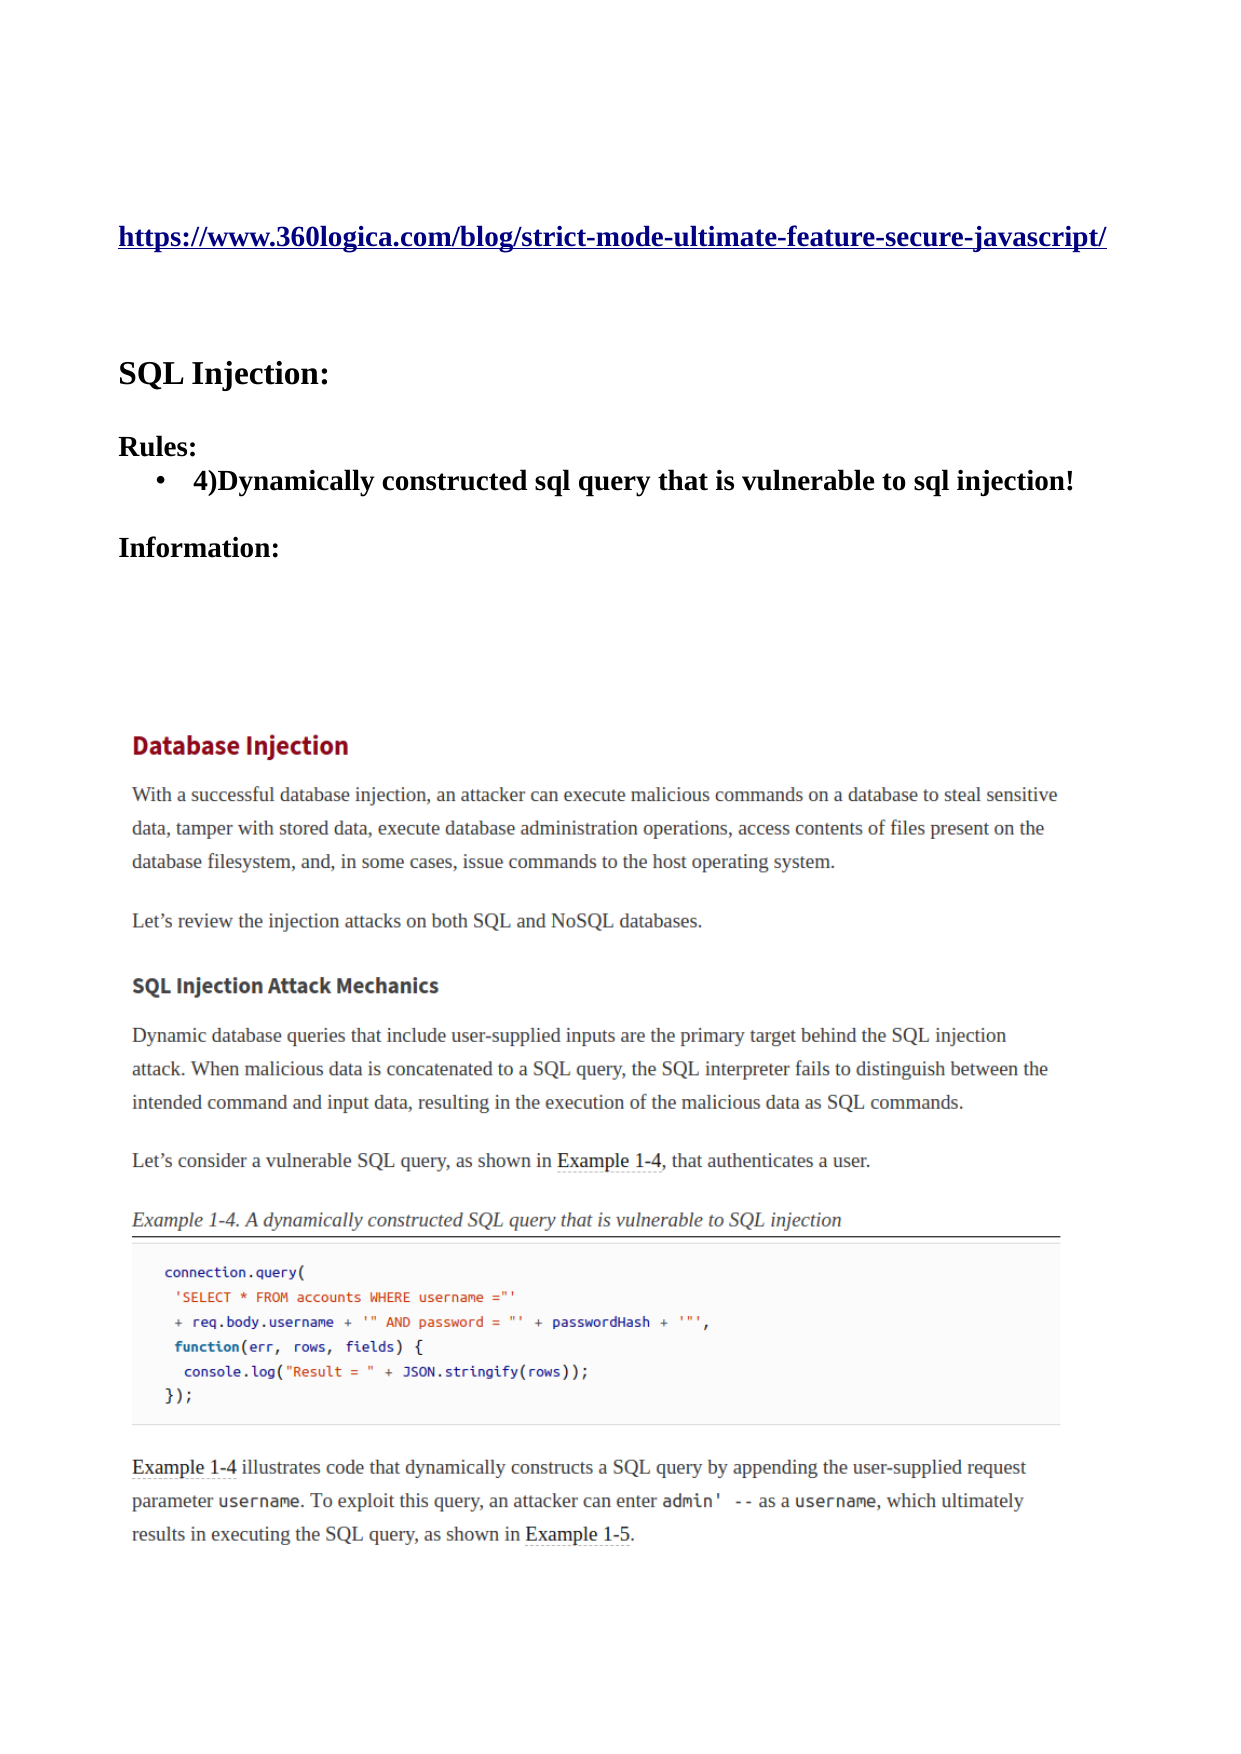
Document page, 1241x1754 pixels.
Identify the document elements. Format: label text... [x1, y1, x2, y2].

picture [118, 731, 1123, 1572]
text Rules: [118, 429, 1122, 463]
text Information: [118, 530, 1122, 564]
text SQL Injection: [118, 353, 1122, 391]
list 4)Dynamically constructed sql query that is vulnerable to sql injection! [156, 463, 1122, 497]
text https://www.360logica.com/blog/strict-mode-ultimate-feature-secure-javascript/ [118, 219, 1122, 252]
